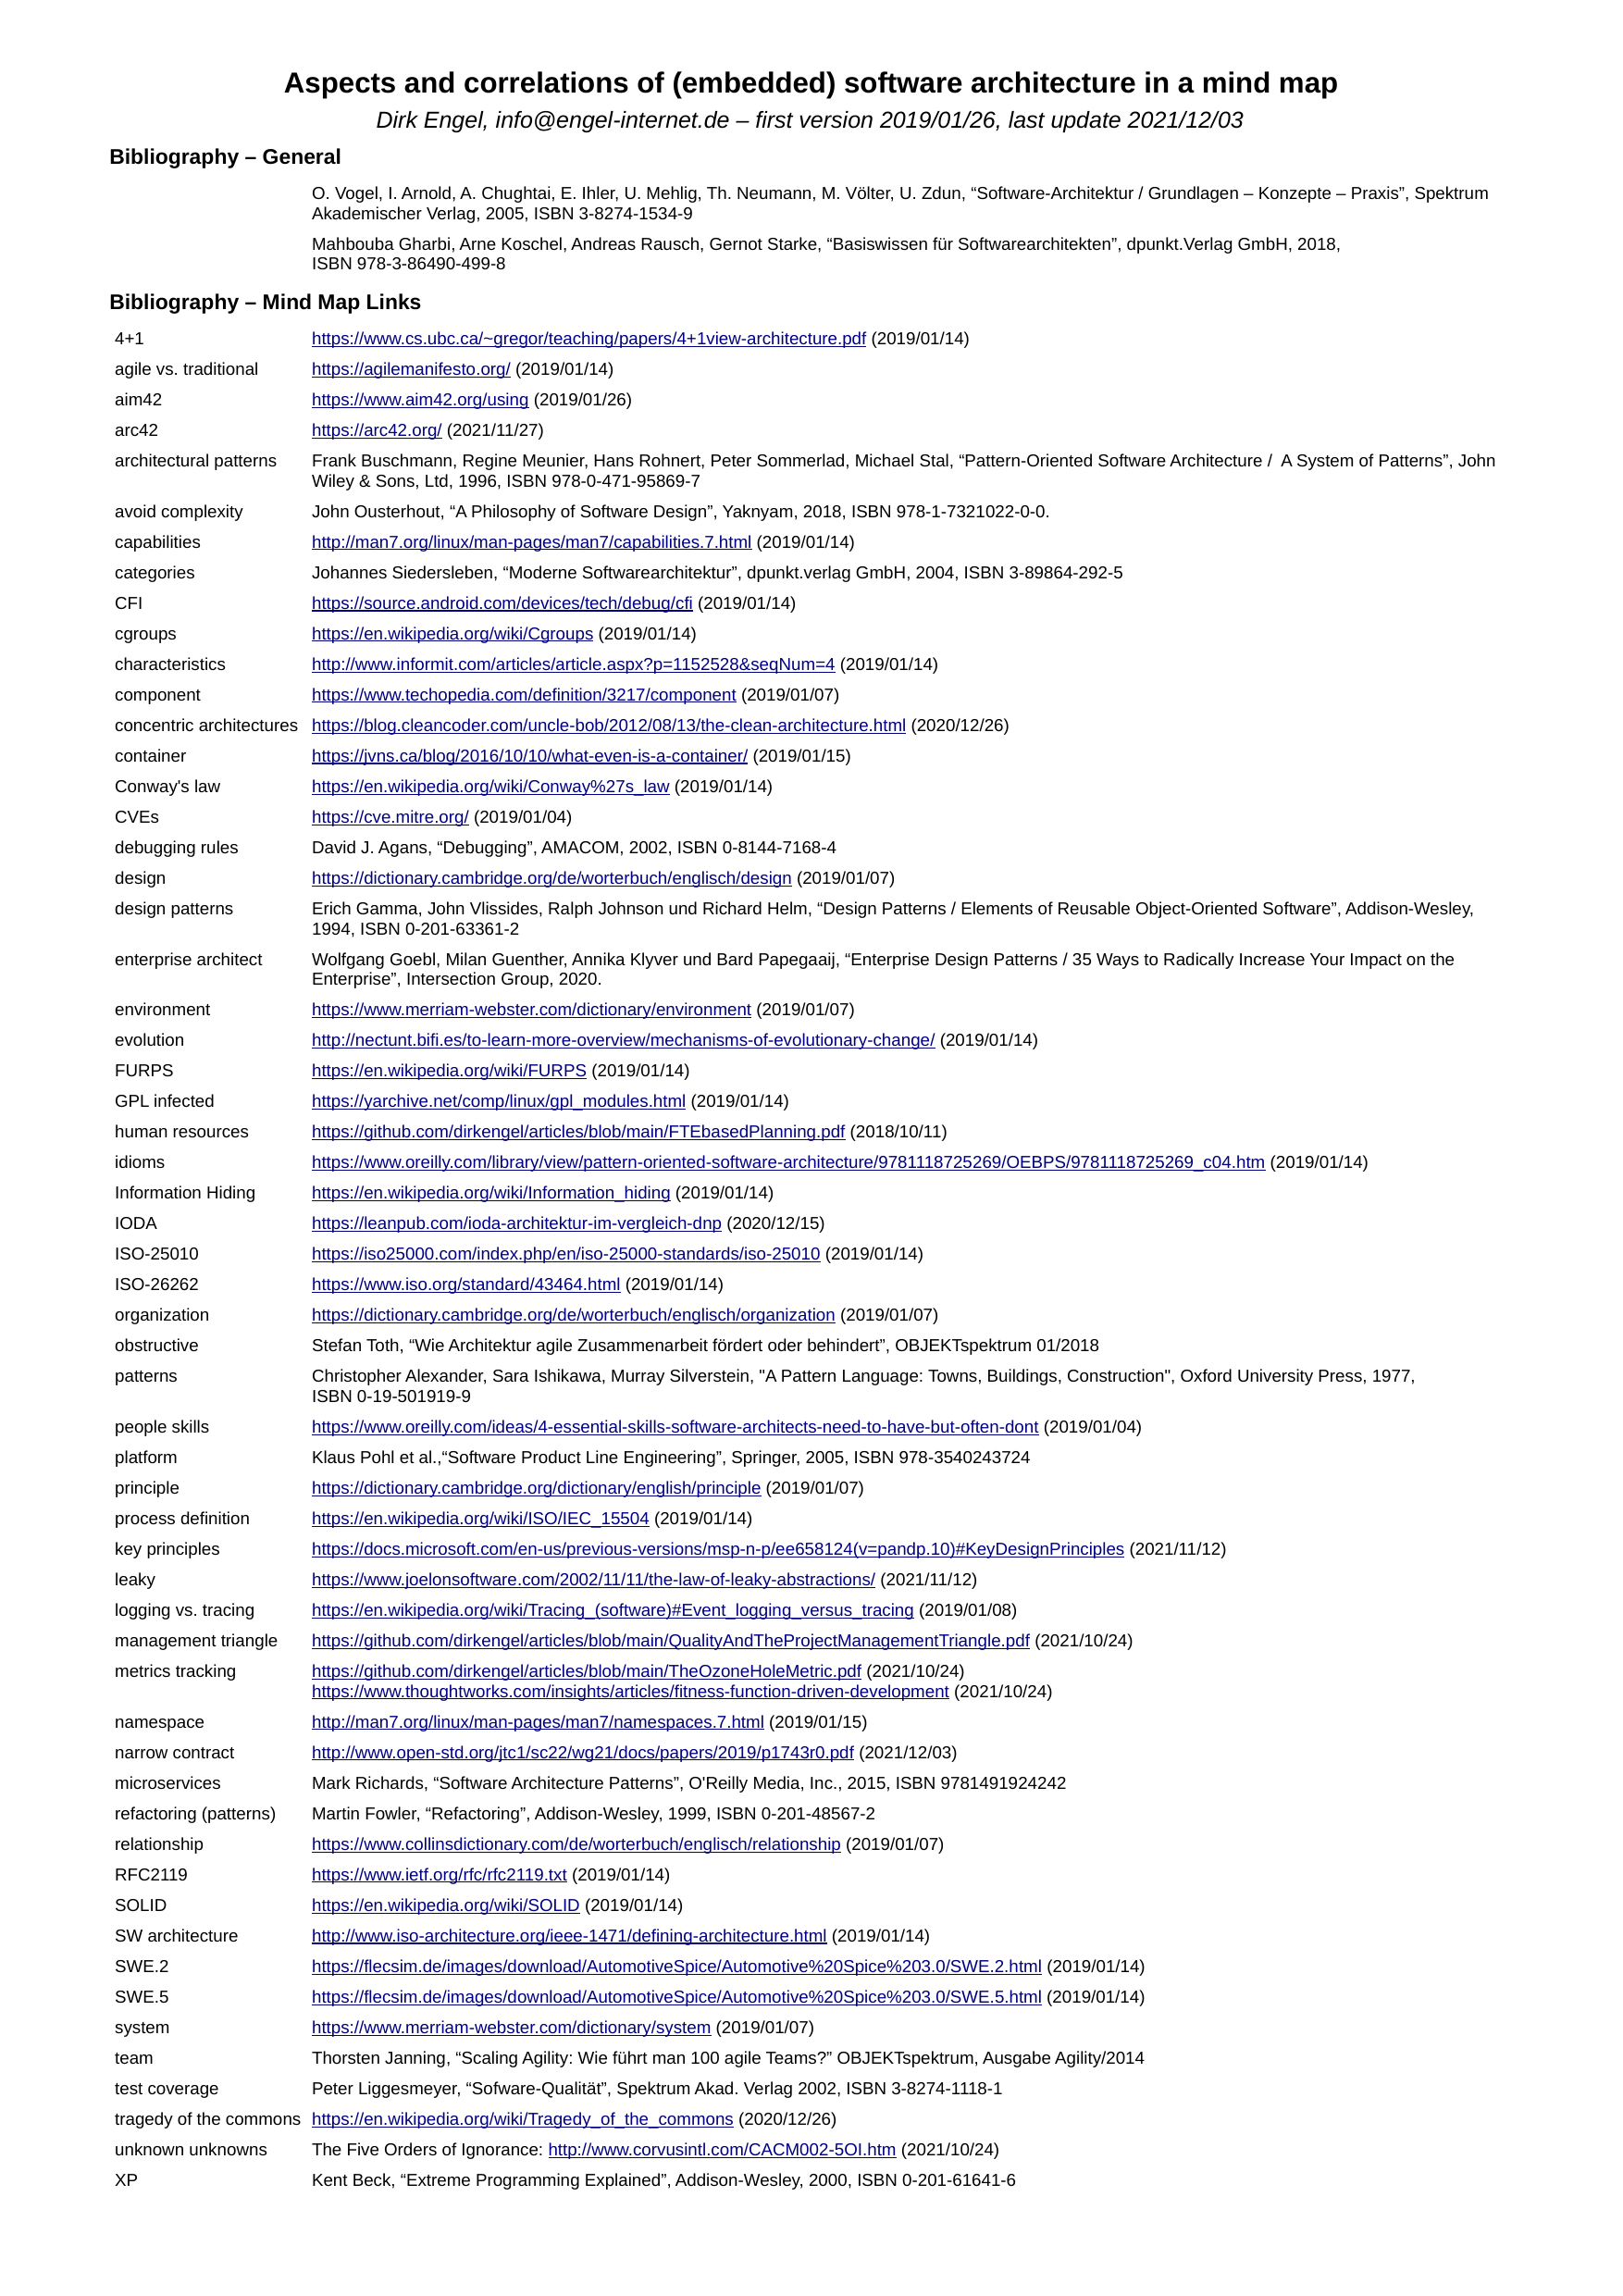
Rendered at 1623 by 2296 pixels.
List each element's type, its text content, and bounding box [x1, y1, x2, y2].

table_cell patterns [109, 1361, 306, 1411]
table_cell https://source.android.com/devices/tech/debug/cfi (2019/01/14) [306, 588, 1503, 618]
table_header 4+1 [109, 323, 306, 354]
table_cell https://www.merriam-webster.com/dictionary/system (2019/01/07) [306, 2012, 1503, 2042]
table_cell human resources [109, 1116, 306, 1147]
table_cell FURPS [109, 1055, 306, 1086]
text Aspects and correlations of (embedded) software architecture in a mind map [109, 66, 1514, 99]
table_cell https://blog.cleancoder.com/uncle-bob/2012/08/13/the-clean-architecture.html (2020/12/26) [306, 710, 1503, 740]
table_cell Wolfgang Goebl, Milan Guenther, Annika Klyver und Bard Papegaaij, “Enterprise Design Patterns / 35 Ways to Radically Increase Your Impact on the Enterprise”, Intersection Group, 2020. [306, 944, 1503, 994]
table_cell Information Hiding [109, 1178, 306, 1208]
table_cell environment [109, 994, 306, 1024]
table_cell people skills [109, 1411, 306, 1442]
table_cell https://en.wikipedia.org/wiki/SOLID (2019/01/14) [306, 1890, 1503, 1920]
text Bibliography – General [109, 144, 1514, 168]
table_cell relationship [109, 1829, 306, 1859]
table_cell aim42 [109, 384, 306, 415]
table_cell https://agilemanifesto.org/ (2019/01/14) [306, 354, 1503, 384]
table_cell microservices [109, 1768, 306, 1798]
table_cell architectural patterns [109, 445, 306, 496]
table_cell John Ousterhout, “A Philosophy of Software Design”, Yaknyam, 2018, ISBN 978-1-7321022-0-0. [306, 496, 1503, 527]
table_cell process definition [109, 1503, 306, 1533]
table_cell Peter Liggesmeyer, “Sofware-Qualität”, Spektrum Akad. Verlag 2002, ISBN 3-8274-1118-1 [306, 2073, 1503, 2104]
table_cell IODA [109, 1208, 306, 1238]
table_cell https://cve.mitre.org/ (2019/01/04) [306, 801, 1503, 832]
table_cell CVEs [109, 801, 306, 832]
table_cell Kent Beck, “Extreme Programming Explained”, Addison-Wesley, 2000, ISBN 0-201-61641-6 [306, 2165, 1503, 2195]
table_cell metrics tracking [109, 1656, 306, 1706]
table_cell test coverage [109, 2073, 306, 2104]
table_cell design patterns [109, 893, 306, 944]
table_cell http://www.informit.com/articles/article.aspx?p=1152528&seqNum=4 (2019/01/14) [306, 649, 1503, 679]
table_cell https://dictionary.cambridge.org/dictionary/english/principle (2019/01/07) [306, 1472, 1503, 1503]
table_cell arc42 [109, 415, 306, 445]
table_cell https://flecsim.de/images/download/AutomotiveSpice/Automotive%20Spice%203.0/SWE.2.html (2019/01/14) [306, 1951, 1503, 1981]
table_cell SW architecture [109, 1920, 306, 1951]
table_cell http://www.iso-architecture.org/ieee-1471/defining-architecture.html (2019/01/14) [306, 1920, 1503, 1951]
table_cell https://en.wikipedia.org/wiki/Tragedy_of_the_commons (2020/12/26) [306, 2104, 1503, 2134]
table_cell team [109, 2042, 306, 2073]
table_cell https://jvns.ca/blog/2016/10/10/what-even-is-a-container/ (2019/01/15) [306, 740, 1503, 771]
table_cell https://yarchive.net/comp/linux/gpl_modules.html (2019/01/14) [306, 1086, 1503, 1116]
table_cell obstructive [109, 1331, 306, 1361]
table_cell https://dictionary.cambridge.org/de/worterbuch/englisch/organization (2019/01/07) [306, 1300, 1503, 1330]
table_cell SWE.5 [109, 1981, 306, 2012]
table_cell narrow contract [109, 1737, 306, 1768]
table_cell logging vs. tracing [109, 1595, 306, 1625]
table_cell RFC2119 [109, 1859, 306, 1890]
table_cell https://en.wikipedia.org/wiki/Cgroups (2019/01/14) [306, 618, 1503, 649]
table_cell avoid complexity [109, 496, 306, 527]
table_cell Thorsten Janning, “Scaling Agility: Wie führt man 100 agile Teams?” OBJEKTspektrum, Ausgabe Agility/2014 [306, 2042, 1503, 2073]
table_cell key principles [109, 1533, 306, 1564]
table_cell https://iso25000.com/index.php/en/iso-25000-standards/iso-25010 (2019/01/14) [306, 1239, 1503, 1269]
table_cell Erich Gamma, John Vlissides, Ralph Johnson und Richard Helm, “Design Patterns / Elements of Reusable Object-Oriented Software”, Addison-Wesley, 1994, ISBN 0-201-63361-2 [306, 893, 1503, 944]
table_cell https://www.oreilly.com/ideas/4-essential-skills-software-architects-need-to-have-but-often-dont (2019/01/04) [306, 1411, 1503, 1442]
table_cell Stefan Toth, “Wie Architektur agile Zusammenarbeit fördert oder behindert”, OBJEKTspektrum 01/2018 [306, 1331, 1503, 1361]
table_cell https://www.joelonsoftware.com/2002/11/11/the-law-of-leaky-abstractions/ (2021/11/12) [306, 1564, 1503, 1595]
table_cell system [109, 2012, 306, 2042]
table_cell refactoring (patterns) [109, 1798, 306, 1829]
table_cell ISO-25010 [109, 1239, 306, 1269]
table_cell https://en.wikipedia.org/wiki/ISO/IEC_15504 (2019/01/14) [306, 1503, 1503, 1533]
table_cell https://en.wikipedia.org/wiki/Conway%27s_law (2019/01/14) [306, 771, 1503, 801]
table_cell container [109, 740, 306, 771]
table_cell http://man7.org/linux/man-pages/man7/namespaces.7.html (2019/01/15) [306, 1706, 1503, 1737]
text Dirk Engel, info@engel-internet.de – first version 2019/01/26, last update 2021/12/03 [109, 106, 1514, 133]
table_cell https://github.com/dirkengel/articles/blob/main/FTEbasedPlanning.pdf (2018/10/11) [306, 1116, 1503, 1147]
table_cell Mahbouba Gharbi, Arne Koschel, Andreas Rausch, Gernot Starke, “Basiswissen für Softwarearchitekten”, dpunkt.Verlag GmbH, 2018, ISBN 978-3-86490-499-8 [306, 229, 1503, 279]
table_cell component [109, 679, 306, 710]
table_cell design [109, 863, 306, 893]
table_cell SOLID [109, 1890, 306, 1920]
table_cell enterprise architect [109, 944, 306, 994]
table_cell https://www.aim42.org/using (2019/01/26) [306, 384, 1503, 415]
table_cell leaky [109, 1564, 306, 1595]
table_cell ISO-26262 [109, 1269, 306, 1299]
table_cell namespace [109, 1706, 306, 1737]
table_cell http://www.open-std.org/jtc1/sc22/wg21/docs/papers/2019/p1743r0.pdf (2021/12/03) [306, 1737, 1503, 1768]
table_cell GPL infected [109, 1086, 306, 1116]
table_cell Christopher Alexander, Sara Ishikawa, Murray Silverstein, "A Pattern Language: Towns, Buildings, Construction", Oxford University Press, 1977, ISBN 0-19-501919-9 [306, 1361, 1503, 1411]
table_cell https://www.ietf.org/rfc/rfc2119.txt (2019/01/14) [306, 1859, 1503, 1890]
table_cell http://nectunt.bifi.es/to-learn-more-overview/mechanisms-of-evolutionary-change/ (2019/01/14) [306, 1024, 1503, 1055]
table_cell https://leanpub.com/ioda-architektur-im-vergleich-dnp (2020/12/15) [306, 1208, 1503, 1238]
table_cell platform [109, 1442, 306, 1472]
table_cell https://en.wikipedia.org/wiki/Information_hiding (2019/01/14) [306, 1178, 1503, 1208]
table_cell categories [109, 557, 306, 588]
table_cell management triangle [109, 1625, 306, 1656]
table_cell https://github.com/dirkengel/articles/blob/main/QualityAndTheProjectManagementTriangle.pdf (2021/10/24) [306, 1625, 1503, 1656]
table_cell Mark Richards, “Software Architecture Patterns”, O'Reilly Media, Inc., 2015, ISBN 9781491924242 [306, 1768, 1503, 1798]
table_cell Klaus Pohl et al.,“Software Product Line Engineering”, Springer, 2005, ISBN 978-3540243724 [306, 1442, 1503, 1472]
table_header O. Vogel, I. Arnold, A. Chughtai, E. Ihler, U. Mehlig, Th. Neumann, M. Völter, U. Zdun, “Software-Architektur / Grundlagen – Konzepte – Praxis”, Spektrum Akademischer Verlag, 2005, ISBN 3-8274-1534-9 [306, 178, 1503, 229]
table_cell SWE.2 [109, 1951, 306, 1981]
table_cell Martin Fowler, “Refactoring”, Addison-Wesley, 1999, ISBN 0-201-48567-2 [306, 1798, 1503, 1829]
table_cell Frank Buschmann, Regine Meunier, Hans Rohnert, Peter Sommerlad, Michael Stal, “Pattern-Oriented Software Architecture / A System of Patterns”, John Wiley & Sons, Ltd, 1996, ISBN 978-0-471-95869-7 [306, 445, 1503, 496]
table_cell https://arc42.org/ (2021/11/27) [306, 415, 1503, 445]
table_cell cgroups [109, 618, 306, 649]
table_cell http://man7.org/linux/man-pages/man7/capabilities.7.html (2019/01/14) [306, 527, 1503, 557]
table_cell https://www.merriam-webster.com/dictionary/environment (2019/01/07) [306, 994, 1503, 1024]
table_cell idioms [109, 1147, 306, 1177]
table_cell https://en.wikipedia.org/wiki/FURPS (2019/01/14) [306, 1055, 1503, 1086]
table_cell unknown unknowns [109, 2134, 306, 2165]
table_cell organization [109, 1300, 306, 1330]
table_cell CFI [109, 588, 306, 618]
table_cell capabilities [109, 527, 306, 557]
table_cell [109, 229, 306, 279]
table_cell Conway's law [109, 771, 306, 801]
table_cell https://en.wikipedia.org/wiki/Tracing_(software)#Event_logging_versus_tracing (2019/01/08) [306, 1595, 1503, 1625]
table_cell agile vs. traditional [109, 354, 306, 384]
table_cell tragedy of the commons [109, 2104, 306, 2134]
table_cell https://www.collinsdictionary.com/de/worterbuch/englisch/relationship (2019/01/07) [306, 1829, 1503, 1859]
table_cell characteristics [109, 649, 306, 679]
table_cell https://docs.microsoft.com/en-us/previous-versions/msp-n-p/ee658124(v=pandp.10)#KeyDesignPrinciples (2021/11/12) [306, 1533, 1503, 1564]
table_cell XP [109, 2165, 306, 2195]
table_cell Johannes Siedersleben, “Moderne Softwarearchitektur”, dpunkt.verlag GmbH, 2004, ISBN 3-89864-292-5 [306, 557, 1503, 588]
table_cell https://dictionary.cambridge.org/de/worterbuch/englisch/design (2019/01/07) [306, 863, 1503, 893]
text Bibliography – Mind Map Links [109, 290, 1514, 314]
table_cell debugging rules [109, 832, 306, 863]
table_cell principle [109, 1472, 306, 1503]
table_cell https://flecsim.de/images/download/AutomotiveSpice/Automotive%20Spice%203.0/SWE.5.html (2019/01/14) [306, 1981, 1503, 2012]
table_cell https://www.techopedia.com/definition/3217/component (2019/01/07) [306, 679, 1503, 710]
table_cell https://github.com/dirkengel/articles/blob/main/TheOzoneHoleMetric.pdf (2021/10/24) https://www.thoughtworks.com/insights/articles/fitness-function-driven-development (2021/10/24) [306, 1656, 1503, 1706]
table_cell https://www.oreilly.com/library/view/pattern-oriented-software-architecture/9781118725269/OEBPS/9781118725269_c04.htm (2019/01/14) [306, 1147, 1503, 1177]
table_cell David J. Agans, “Debugging”, AMACOM, 2002, ISBN 0-8144-7168-4 [306, 832, 1503, 863]
table_cell evolution [109, 1024, 306, 1055]
table_header [109, 178, 306, 229]
table_cell The Five Orders of Ignorance: http://www.corvusintl.com/CACM002-5OI.htm (2021/10/24) [306, 2134, 1503, 2165]
table_header https://www.cs.ubc.ca/~gregor/teaching/papers/4+1view-architecture.pdf (2019/01/14) [306, 323, 1503, 354]
table_cell https://www.iso.org/standard/43464.html (2019/01/14) [306, 1269, 1503, 1299]
table_cell concentric architectures [109, 710, 306, 740]
